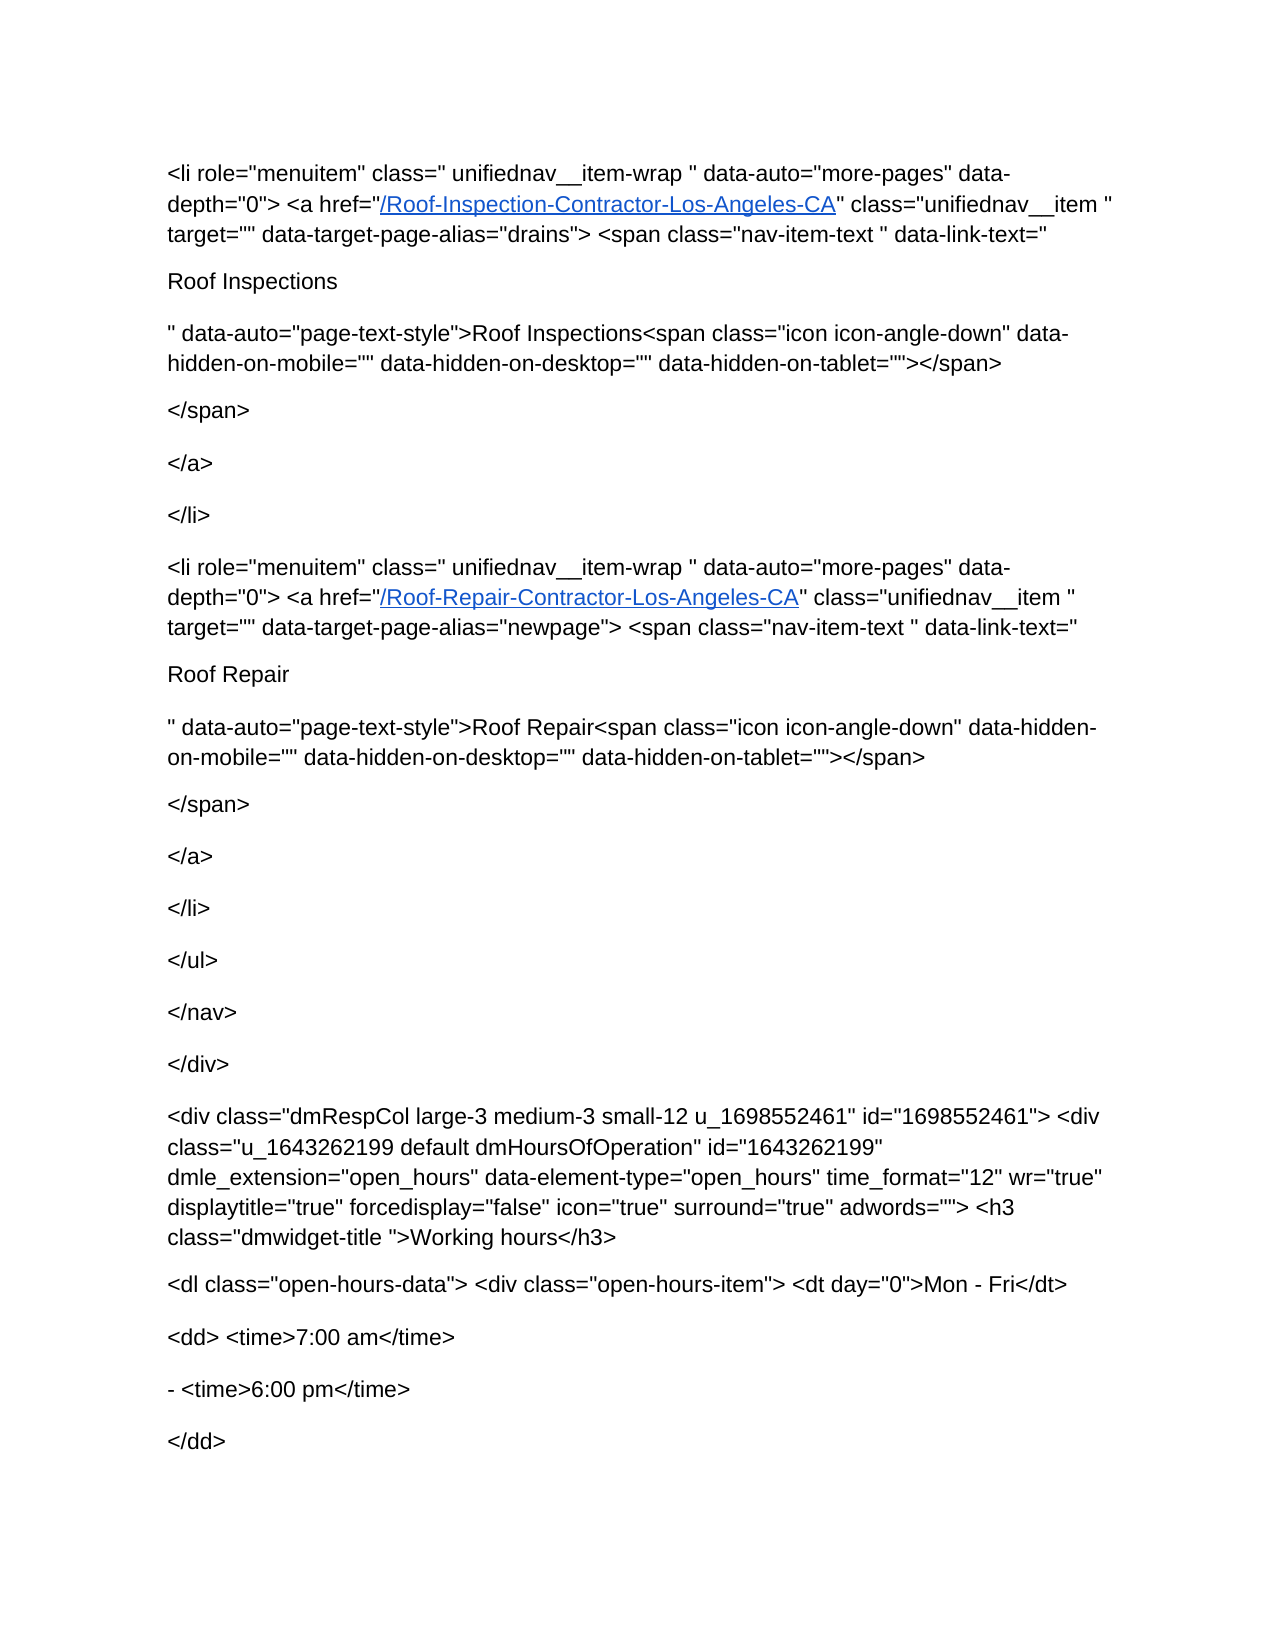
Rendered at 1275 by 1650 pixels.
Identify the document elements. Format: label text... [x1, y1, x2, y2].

table_cell </nav> [157, 989, 1125, 1041]
table_cell [150, 1313, 157, 1365]
table_cell [150, 258, 157, 310]
table_cell <dd> <time>7:00 am</time> [157, 1313, 1125, 1365]
table_cell [150, 937, 157, 989]
table_cell [150, 833, 157, 884]
table_cell <li role="menuitem" class=" unifiednav__item-wrap " data-auto="more-pages" data-depth="0"> <a href="/Roof-Inspection-Contractor-Los-Angeles-CA" class="unifiednav__item " target="" data-target-page-alias="drains"> <span class="nav-item-text " data-link-text=" [157, 150, 1125, 258]
table_cell Roof Inspections [157, 258, 1125, 310]
table_cell " data-auto="page-text-style">Roof Inspections<span class="icon icon-angle-down" data-hidden-on-mobile="" data-hidden-on-desktop="" data-hidden-on-tablet=""></span> [157, 310, 1125, 387]
table_cell </dd> [157, 1417, 1125, 1469]
table_cell [150, 150, 157, 258]
table_cell [150, 651, 157, 703]
table_cell </span> [157, 387, 1125, 439]
table_cell [150, 491, 157, 543]
table_cell </ul> [157, 937, 1125, 989]
table_cell [150, 780, 157, 832]
table_cell </a> [157, 439, 1125, 491]
table_cell </div> [157, 1041, 1125, 1093]
table_cell [150, 1041, 157, 1093]
table_cell Roof Repair [157, 651, 1125, 703]
table_cell <dl class="open-hours-data"> <div class="open-hours-item"> <dt day="0">Mon - Fri</dt> [157, 1261, 1125, 1313]
table_cell [150, 1417, 157, 1469]
table_cell </span> [157, 780, 1125, 832]
table_cell [150, 1261, 157, 1313]
table_cell [150, 1365, 157, 1417]
table_cell </li> [157, 885, 1125, 937]
table_cell [150, 885, 157, 937]
table_cell [150, 439, 157, 491]
table_cell <li role="menuitem" class=" unifiednav__item-wrap " data-auto="more-pages" data-depth="0"> <a href="/Roof-Repair-Contractor-Los-Angeles-CA" class="unifiednav__item " target="" data-target-page-alias="newpage"> <span class="nav-item-text " data-link-text=" [157, 543, 1125, 651]
table_cell [150, 387, 157, 439]
table_cell [150, 989, 157, 1041]
table_cell - <time>6:00 pm</time> [157, 1365, 1125, 1417]
table_cell </a> [157, 833, 1125, 884]
table_cell </li> [157, 491, 1125, 543]
table_cell [150, 703, 157, 780]
table_cell <div class="dmRespCol large-3 medium-3 small-12 u_1698552461" id="1698552461"> <div class="u_1643262199 default dmHoursOfOperation" id="1643262199" dmle_extension="open_hours" data-element-type="open_hours" time_format="12" wr="true" displaytitle="true" forcedisplay="false" icon="true" surround="true" adwords=""> <h3 class="dmwidget-title ">Working hours</h3> [157, 1093, 1125, 1261]
table_cell [150, 310, 157, 387]
table_cell [150, 1093, 157, 1261]
table_cell [150, 543, 157, 651]
table_cell " data-auto="page-text-style">Roof Repair<span class="icon icon-angle-down" data-hidden-on-mobile="" data-hidden-on-desktop="" data-hidden-on-tablet=""></span> [157, 703, 1125, 780]
